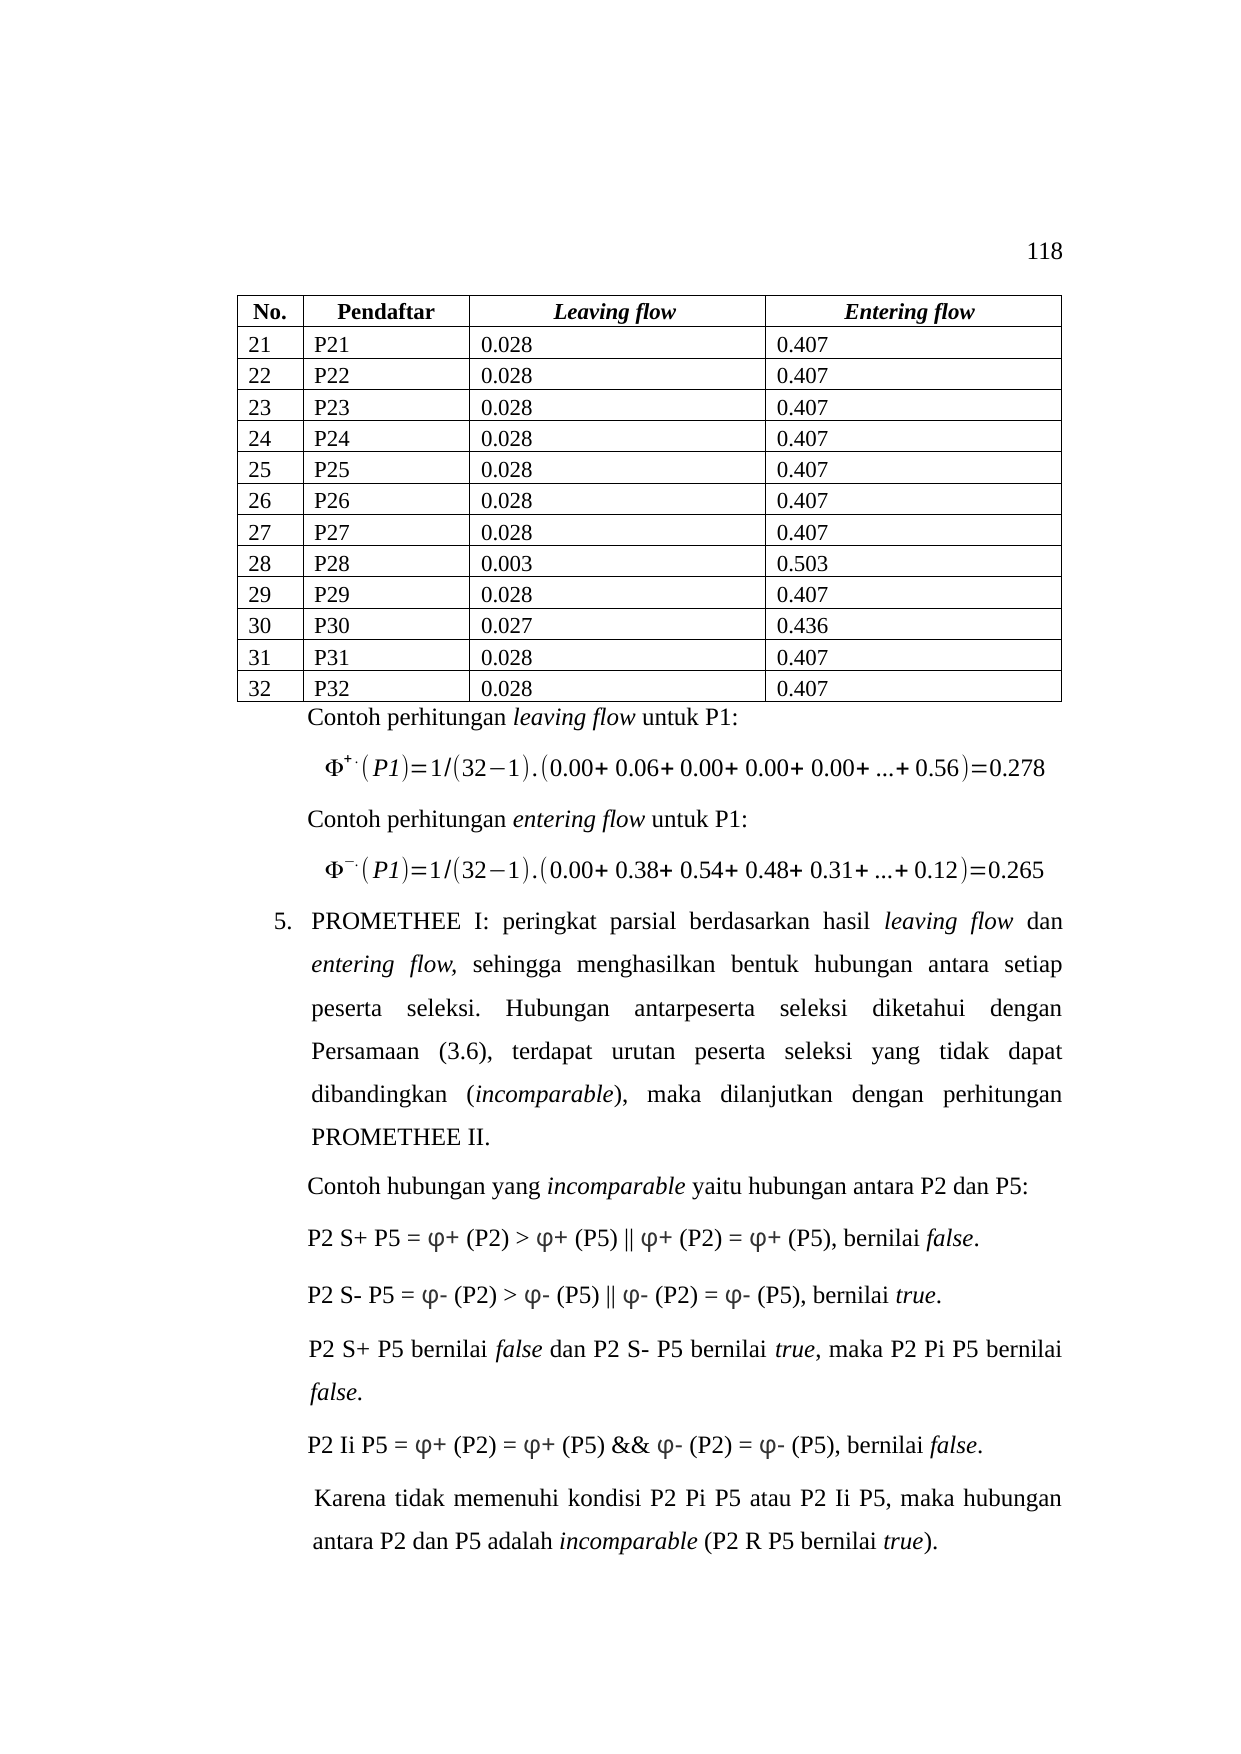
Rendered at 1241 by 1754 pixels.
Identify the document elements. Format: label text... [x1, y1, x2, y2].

table_cell 24 [238, 421, 303, 451]
table_cell 0.028 [470, 327, 765, 358]
table_cell 23 [238, 390, 303, 420]
table_header Entering flow [766, 296, 1061, 326]
table_cell 0.003 [470, 546, 765, 576]
table_cell 0.407 [766, 390, 1061, 420]
table_header No. [238, 296, 303, 326]
table_cell 21 [238, 327, 303, 358]
table_cell 0.407 [766, 640, 1061, 670]
table_cell 0.028 [470, 359, 765, 389]
table_cell 0.028 [470, 515, 765, 545]
text Karena tidak memenuhi kondisi P2 Pi P5 atau P2 Ii P5, maka hubungan antara P2 dan P5 adalah incomparable (P2 R P5 bernilai true). [312, 1483, 1063, 1555]
list PROMETHEE I: peringkat parsial berdasarkan hasil leaving flow dan entering flow, sehingga menghasilkan bentuk hubungan antara setiap peserta seleksi. Hubungan antarpeserta seleksi diketahui dengan Persamaan (3.6), terdapat urutan peserta seleksi yang tidak dapat dibandingkan (incomparable), maka dilanjutkan dengan perhitungan PROMETHEE II. [274, 906, 1063, 1151]
table_cell P31 [304, 640, 469, 670]
table_cell P21 [304, 327, 469, 358]
table_cell 0.407 [766, 359, 1061, 389]
text Contoh perhitungan entering flow untuk P1: [236, 804, 1063, 833]
table_cell P22 [304, 359, 469, 389]
table_cell 26 [238, 484, 303, 514]
table_cell 0.027 [470, 609, 765, 639]
table_cell P29 [304, 577, 469, 608]
table_cell P25 [304, 452, 469, 483]
table_cell 0.028 [470, 484, 765, 514]
table_cell 0.407 [766, 484, 1061, 514]
table_cell P24 [304, 421, 469, 451]
table_cell 0.028 [470, 452, 765, 483]
text Contoh perhitungan leaving flow untuk P1: [236, 702, 1063, 730]
table_cell 0.028 [470, 577, 765, 608]
table_cell P23 [304, 390, 469, 420]
table_cell 28 [238, 546, 303, 576]
table_cell 0.503 [766, 546, 1061, 576]
table_cell 0.436 [766, 609, 1061, 639]
text P2 S+ P5 bernilai false dan P2 S- P5 bernilai true, maka P2 Pi P5 bernilai false. [308, 1334, 1063, 1406]
table_cell 0.407 [766, 577, 1061, 608]
table_cell P26 [304, 484, 469, 514]
table_cell 32 [238, 671, 303, 701]
table_header Pendaftar [304, 296, 469, 326]
table_cell P30 [304, 609, 469, 639]
table_cell 27 [238, 515, 303, 545]
table_cell P27 [304, 515, 469, 545]
text P2 Ii P5 = φ+ (P2) = φ+ (P5) && φ- (P2) = φ- (P5), bernilai false. [236, 1426, 1063, 1460]
table_cell 0.407 [766, 327, 1061, 358]
table_cell 0.028 [470, 390, 765, 420]
text P2 S+ P5 = φ+ (P2) > φ+ (P5) || φ+ (P2) = φ+ (P5), bernilai false. [236, 1220, 1063, 1254]
table_cell 29 [238, 577, 303, 608]
table_header Leaving flow [470, 296, 765, 326]
text Contoh hubungan yang incomparable yaitu hubungan antara P2 dan P5: [236, 1171, 1063, 1200]
table_cell 0.028 [470, 671, 765, 701]
table_cell 0.407 [766, 452, 1061, 483]
table_cell 31 [238, 640, 303, 670]
text P2 S- P5 = φ- (P2) > φ- (P5) || φ- (P2) = φ- (P5), bernilai true. [236, 1277, 1063, 1311]
table_cell P32 [304, 671, 469, 701]
table_cell 0.407 [766, 421, 1061, 451]
table_cell P28 [304, 546, 469, 576]
table_cell 0.407 [766, 671, 1061, 701]
table_cell 0.028 [470, 421, 765, 451]
table_cell 0.028 [470, 640, 765, 670]
table_cell 30 [238, 609, 303, 639]
table_cell 22 [238, 359, 303, 389]
table_cell 25 [238, 452, 303, 483]
table_cell 0.407 [766, 515, 1061, 545]
